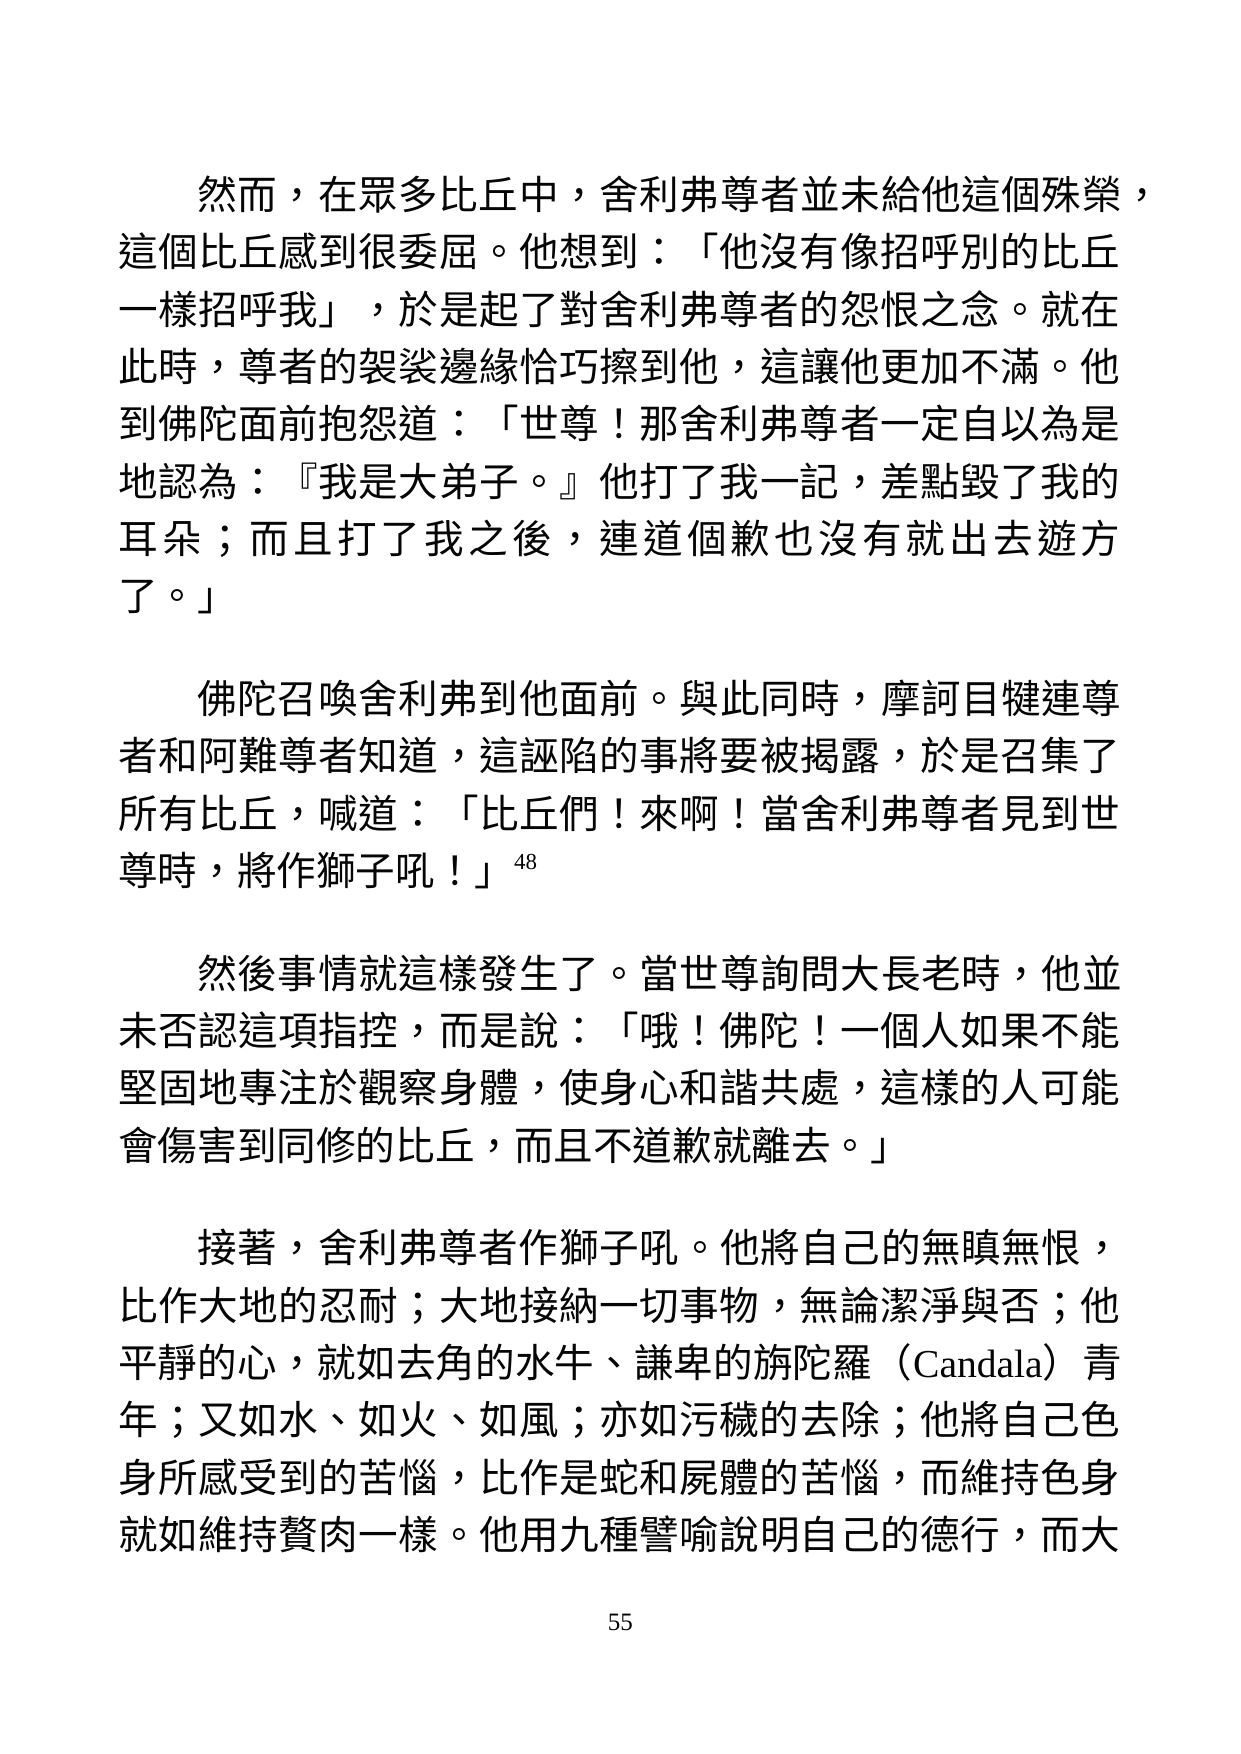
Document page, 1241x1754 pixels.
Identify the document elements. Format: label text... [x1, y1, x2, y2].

text 然而，在眾多比丘中，舍利弗尊者並未給他這個殊榮，這個比丘感到很委屈。他想到：「他沒有像招呼別的比丘一樣招呼我」，於是起了對舍利弗尊者的怨恨之念。就在此時，尊者的袈裟邊緣恰巧擦到他，這讓他更加不滿。他到佛陀面前抱怨道：「世尊！那舍利弗尊者一定自以為是地認為：『我是大弟子。』他打了我一記，差點毀了我的耳朵；而且打了我之後，連道個歉也沒有就出去遊方了。」 [118, 164, 1122, 622]
text 佛陀召喚舍利弗到他面前。與此同時，摩訶目犍連尊者和阿難尊者知道，這誣陷的事將要被揭露，於是召集了所有比丘，喊道：「比丘們！來啊！當舍利弗尊者見到世尊時，將作獅子吼！」 [118, 667, 1122, 897]
text 接著，舍利弗尊者作獅子吼。他將自己的無瞋無恨，比作大地的忍耐；大地接納一切事物，無論潔淨與否；他平靜的心，就如去角的水牛、謙卑的旃陀羅（Candala）青年；又如水、如火、如風；亦如污穢的去除；他將自己色身所感受到的苦惱，比作是蛇和屍體的苦惱，而維持色身就如維持贅肉一樣。他用九種譬喻說明自己的德行，而大 [118, 1217, 1122, 1561]
text 然後事情就這樣發生了。當世尊詢問大長老時，他並未否認這項指控，而是說：「哦！佛陀！一個人如果不能堅固地專注於觀察身體，使身心和諧共處，這樣的人可能會傷害到同修的比丘，而且不道歉就離去。」 [118, 942, 1122, 1171]
